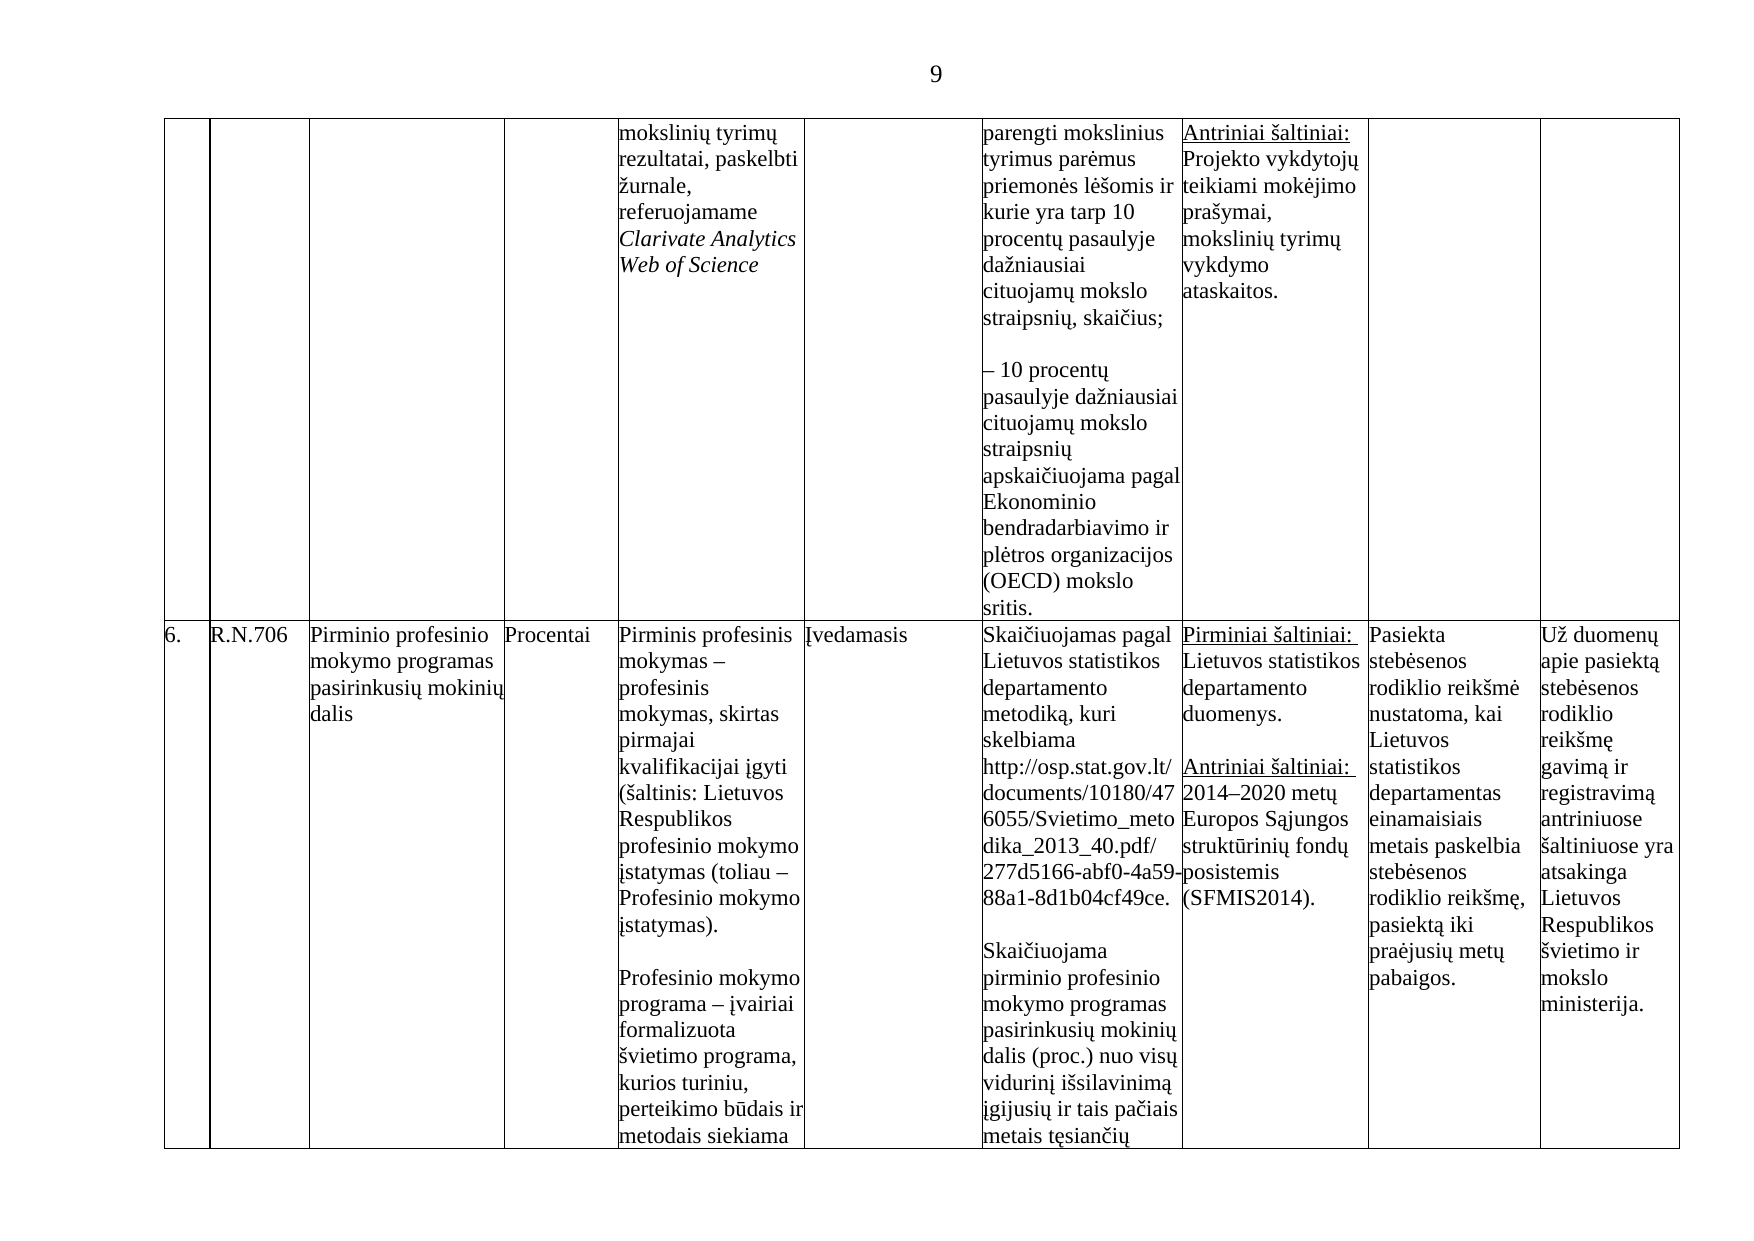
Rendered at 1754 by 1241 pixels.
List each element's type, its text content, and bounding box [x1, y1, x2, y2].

table_cell [1541, 119, 1679, 620]
table_cell [310, 119, 504, 620]
table_cell Pirminiai šaltiniai: Lietuvos statistikos departamento duomenys. Antriniai šaltiniai: 2014–2020 metų Europos Sąjungos struktūrinių fondų posistemis (SFMIS2014). [1183, 621, 1368, 1148]
table_cell [211, 119, 309, 620]
table_cell Pirminio profesinio mokymo programas pasirinkusių mokinių dalis [310, 621, 504, 1148]
table_cell Skaičiuojamas pagal Lietuvos statistikos departamento metodiką, kuri skelbiama http://osp.stat.gov.lt/documents/10180/476055/Svietimo_metodika_2013_40.pdf/277d5166-abf0-4a59-88a1-8d1b04cf49ce. Skaičiuojama pirminio profesinio mokymo programas pasirinkusių mokinių dalis (proc.) nuo visų vidurinį išsilavinimą įgijusių ir tais pačiais metais tęsiančių [983, 621, 1182, 1148]
table_cell [1369, 119, 1540, 620]
table_cell Pirminis profesinis mokymas – profesinis mokymas, skirtas pirmajai kvalifikacijai įgyti (šaltinis: Lietuvos Respublikos profesinio mokymo įstatymas (toliau – Profesinio mokymo įstatymas). Profesinio mokymo programa – įvairiai formalizuota švietimo programa, kurios turiniu, perteikimo būdais ir metodais siekiama [619, 621, 804, 1148]
table_cell Procentai [505, 621, 618, 1148]
table_cell Įvedamasis [805, 621, 982, 1148]
table_cell mokslinių tyrimų rezultatai, paskelbti žurnale, referuojamame Clarivate Analytics Web of Science [619, 119, 804, 620]
table_cell 6. [165, 621, 209, 1148]
table_cell [805, 119, 982, 620]
table_cell Antriniai šaltiniai: Projekto vykdytojų teikiami mokėjimo prašymai, mokslinių tyrimų vykdymo ataskaitos. [1183, 119, 1368, 620]
table_cell parengti mokslinius tyrimus parėmus priemonės lėšomis ir kurie yra tarp 10 procentų pasaulyje dažniausiai cituojamų mokslo straipsnių, skaičius; – 10 procentų pasaulyje dažniausiai cituojamų mokslo straipsnių apskaičiuojama pagal Ekonominio bendradarbiavimo ir plėtros organizacijos (OECD) mokslo sritis. [983, 119, 1182, 620]
table_cell Pasiekta stebėsenos rodiklio reikšmė nustatoma, kai Lietuvos statistikos departamentas einamaisiais metais paskelbia stebėsenos rodiklio reikšmę, pasiektą iki praėjusių metų pabaigos. [1369, 621, 1540, 1148]
table_cell R.N.706 [211, 621, 309, 1148]
table_cell [505, 119, 618, 620]
table_cell Už duomenų apie pasiektą stebėsenos rodiklio reikšmę gavimą ir registravimą antriniuose šaltiniuose yra atsakinga Lietuvos Respublikos švietimo ir mokslo ministerija. [1541, 621, 1679, 1148]
table_cell [165, 119, 209, 620]
